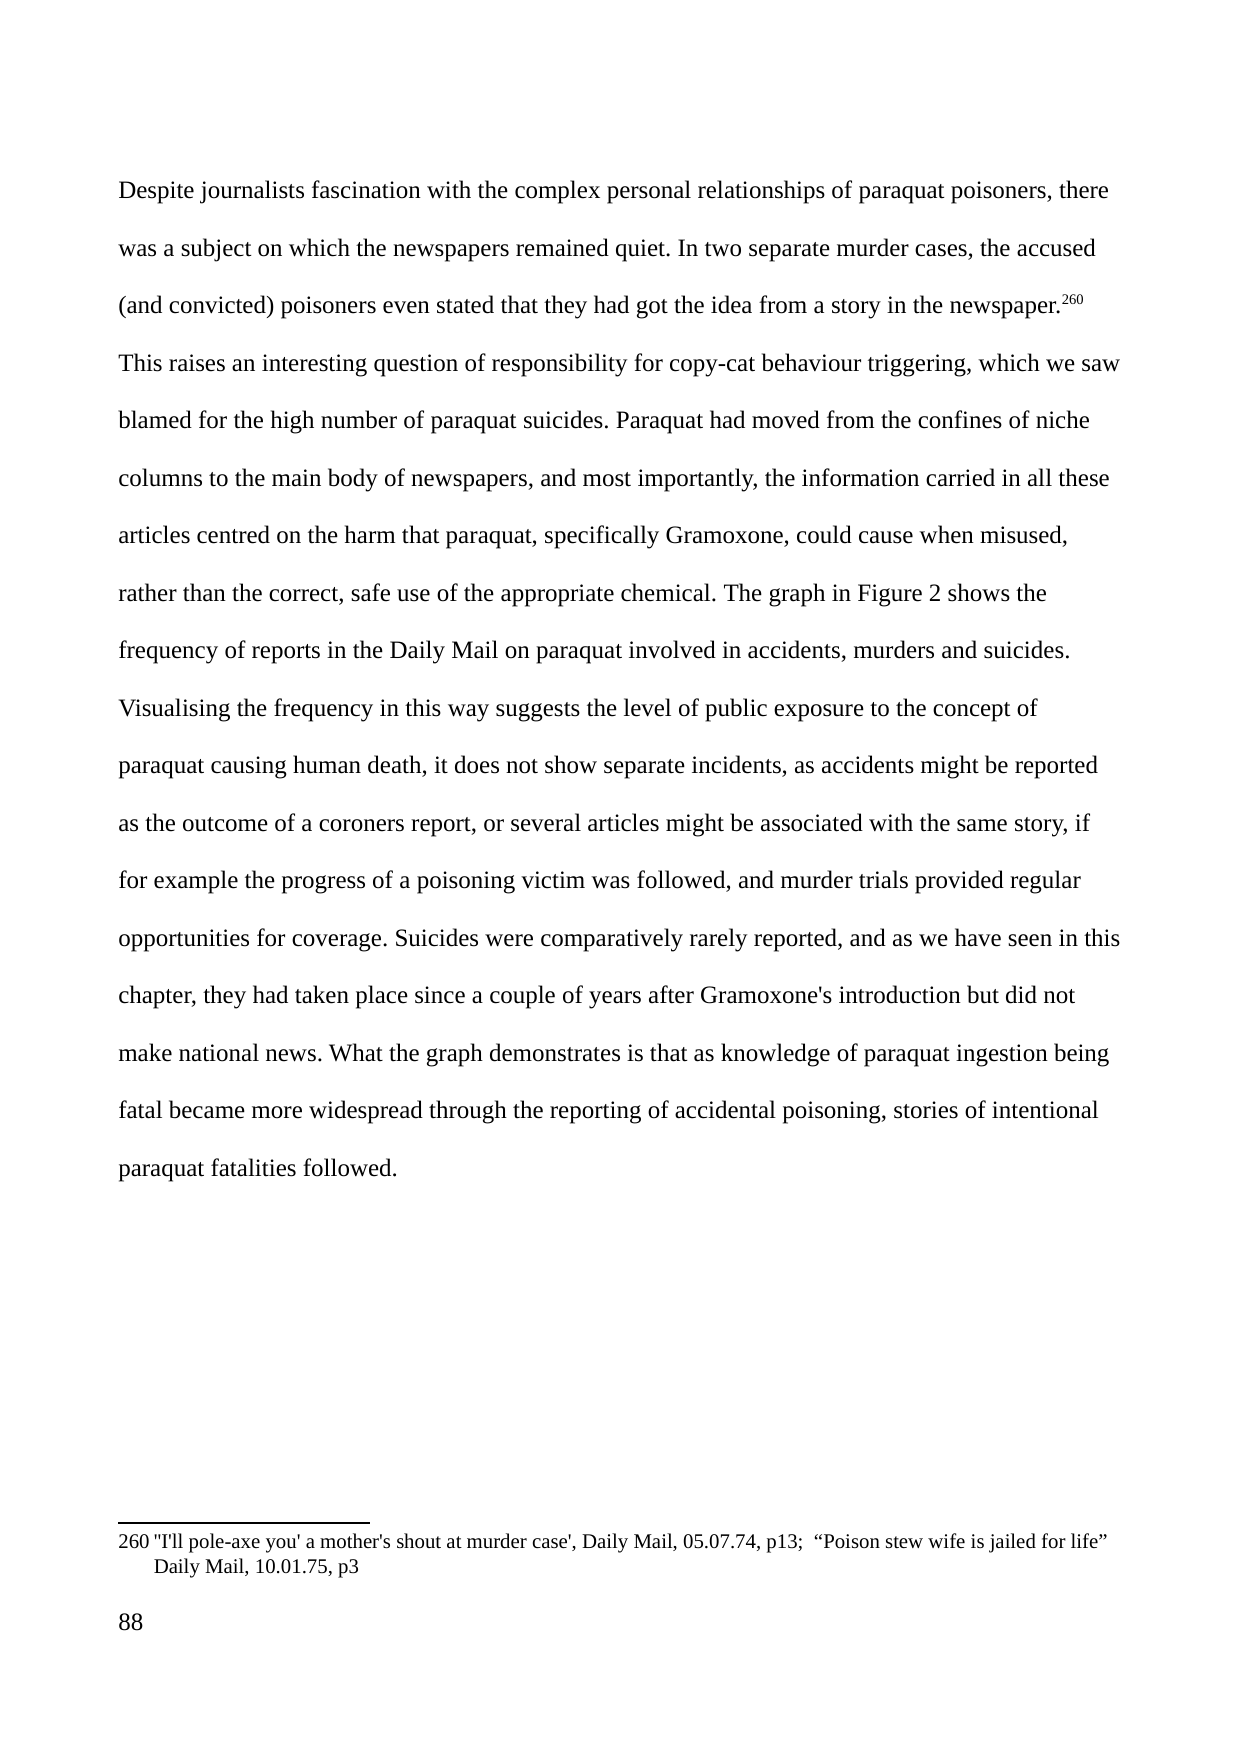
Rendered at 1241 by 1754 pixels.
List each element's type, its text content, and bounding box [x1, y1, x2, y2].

text ''I'll pole-axe you' a mother's shout at murder case', Daily Mail, 05.07.74, p13; “Poison stew wife is jailed for life” Daily Mail, 10.01.75, p3 [118, 1529, 1122, 1578]
text Despite journalists fascination with the complex personal relationships of paraquat poisoners, there was a subject on which the newspapers remained quiet. In two separate murder cases, the accused (and convicted) poisoners even stated that they had got the idea from a story in the newspaper. This raises an interesting question of responsibility for copy-cat behaviour triggering, which we saw blamed for the high number of paraquat suicides. Paraquat had moved from the confines of niche columns to the main body of newspapers, and most importantly, the information carried in all these articles centred on the harm that paraquat, specifically Gramoxone, could cause when misused, rather than the correct, safe use of the appropriate chemical. The graph in Figure 2 shows the frequency of reports in the Daily Mail on paraquat involved in accidents, murders and suicides. Visualising the frequency in this way suggests the level of public exposure to the concept of paraquat causing human death, it does not show separate incidents, as accidents might be reported as the outcome of a coroners report, or several articles might be associated with the same story, if for example the progress of a poisoning victim was followed, and murder trials provided regular opportunities for coverage. Suicides were comparatively rarely reported, and as we have seen in this chapter, they had taken place since a couple of years after Gramoxone's introduction but did not make national news. What the graph demonstrates is that as knowledge of paraquat ingestion being fatal became more widespread through the reporting of accidental poisoning, stories of intentional paraquat fatalities followed. [118, 176, 1122, 1182]
